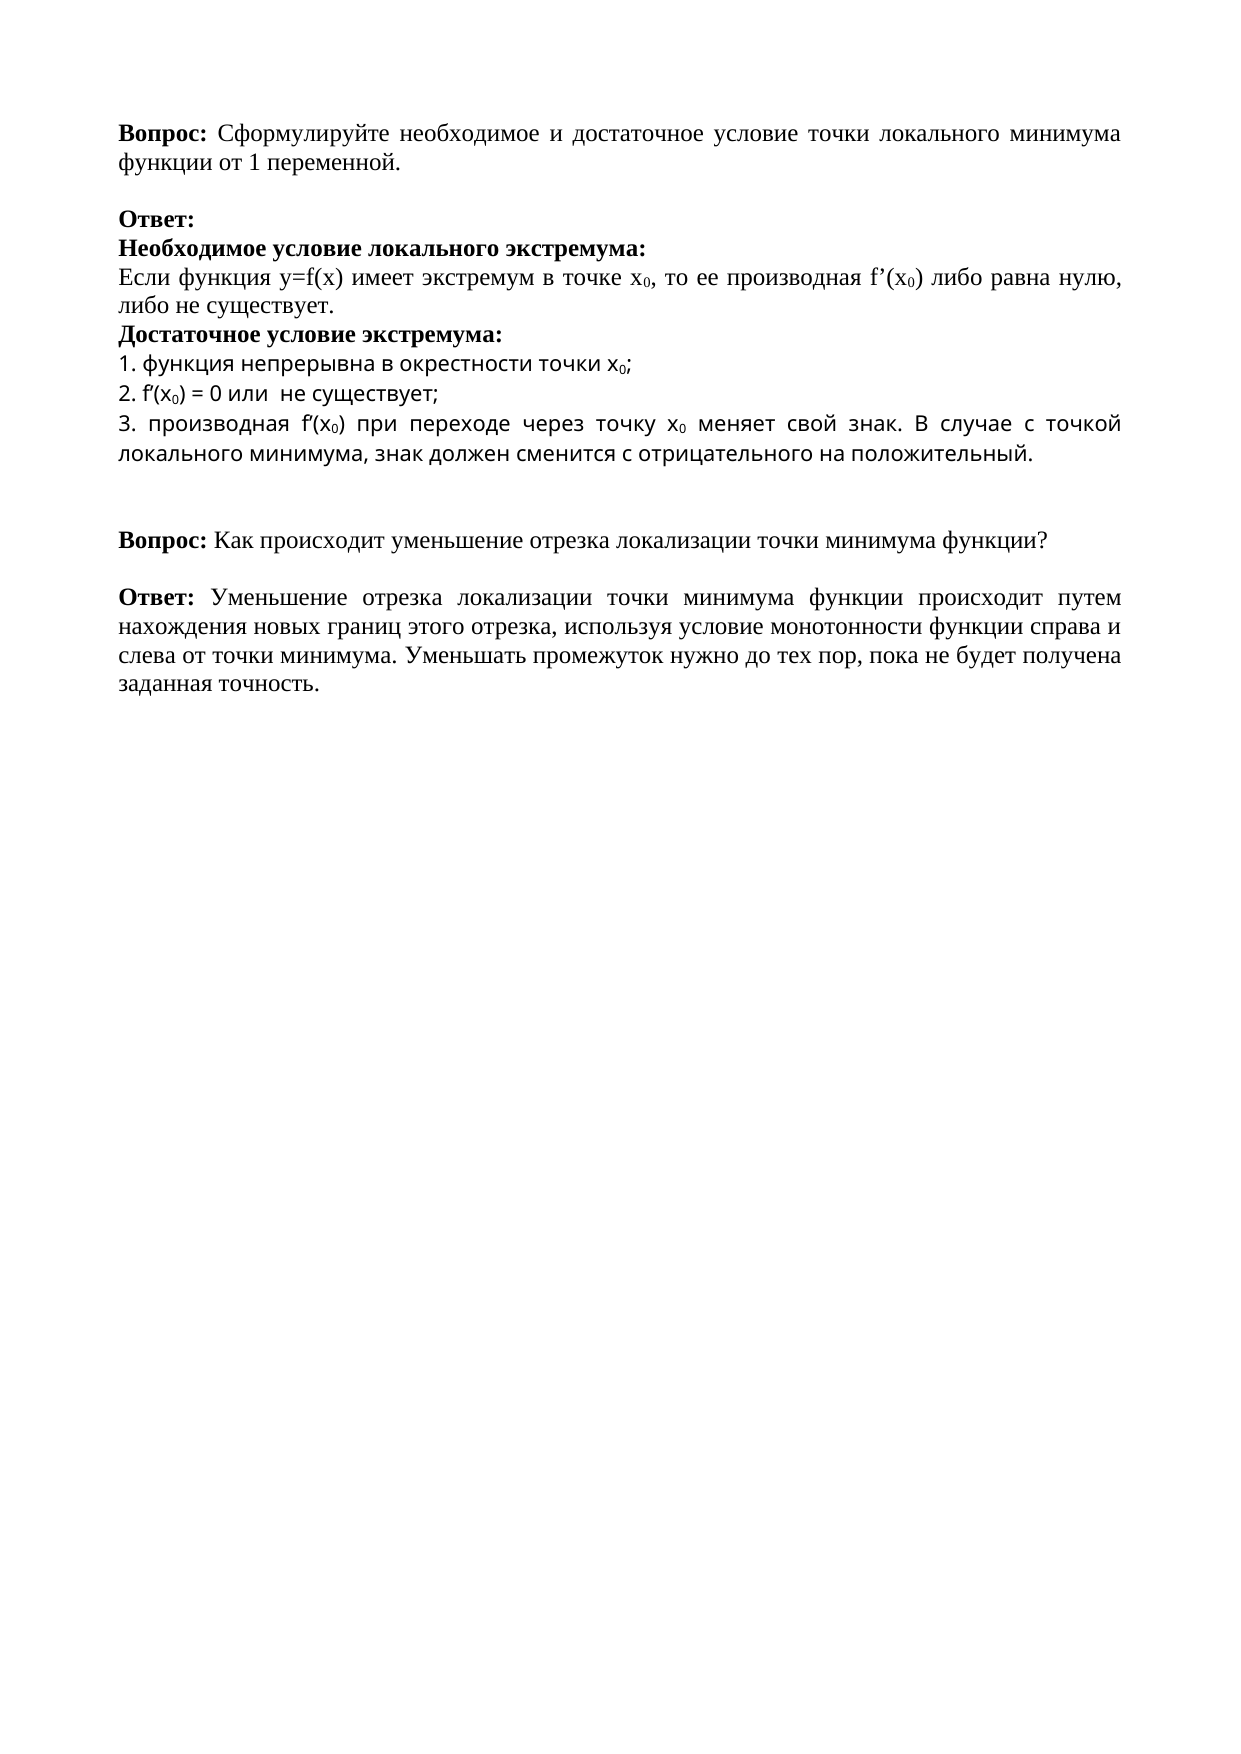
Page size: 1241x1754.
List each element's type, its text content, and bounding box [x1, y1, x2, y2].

text Ответ: Уменьшение отрезка локализации точки минимума функции происходит путем нахождения новых границ этого отрезка, используя условие монотонности функции справа и слева от точки минимума. Уменьшать промежуток нужно до тех пор, пока не будет получена заданная точность. [118, 582, 1122, 697]
text Необходимое условие локального экстремума: [118, 233, 1122, 262]
text Вопрос: Сформулируйте необходимое и достаточное условие точки локального минимума функции от 1 переменной. [118, 118, 1122, 176]
text 3. производная f’(x0) при переходе через точку x0 меняет свой знак. В случае с точкой локального минимума, знак должен сменится с отрицательного на положительный. [118, 408, 1122, 467]
text Вопрос: Как происходит уменьшение отрезка локализации точки минимума функции? [118, 525, 1122, 553]
text Если функция y=f(x) имеет экстремум в точке x0, то ее производная f’(x0) либо равна нулю, либо не существует. [118, 262, 1122, 319]
text Ответ: [118, 204, 1122, 233]
text 1. функция непрерывна в окрестности точки x0; [118, 348, 1122, 378]
text Достаточное условие экстремума: [118, 319, 1122, 348]
text 2. f’(x0) = 0 или не существует; [118, 378, 1122, 408]
